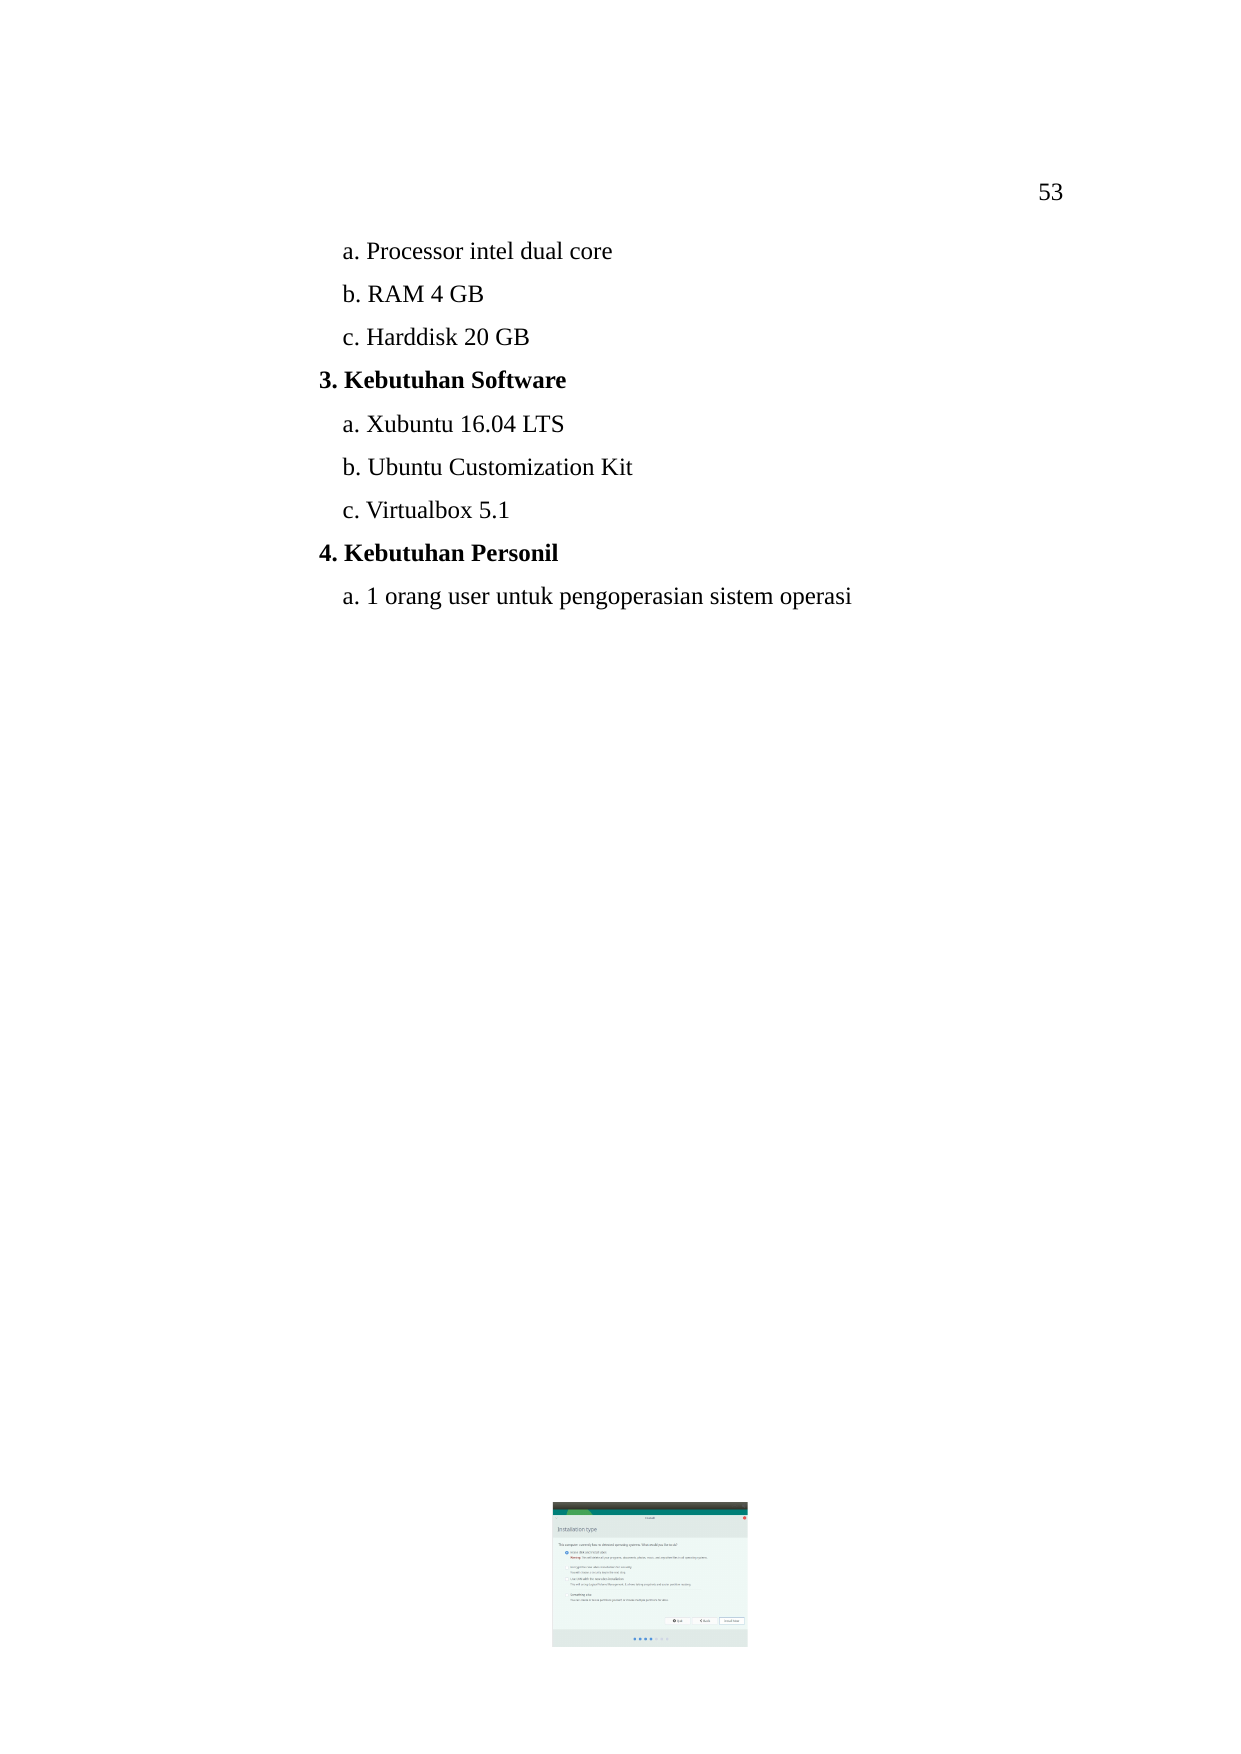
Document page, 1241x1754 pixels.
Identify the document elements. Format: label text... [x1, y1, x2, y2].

text a. Processor intel dual core [342, 236, 1063, 265]
text 3. Kebutuhan Software [319, 366, 1063, 394]
picture [552, 1502, 748, 1647]
text b. RAM 4 GB [342, 279, 1063, 308]
text a. Xubuntu 16.04 LTS [342, 409, 1063, 437]
text a. 1 orang user untuk pengoperasian sistem operasi [342, 581, 1063, 610]
text c. Harddisk 20 GB [342, 322, 1063, 351]
text c. Virtualbox 5.1 [342, 495, 1063, 524]
text b. Ubuntu Customization Kit [342, 452, 1063, 481]
text 4. Kebutuhan Personil [319, 538, 1063, 567]
